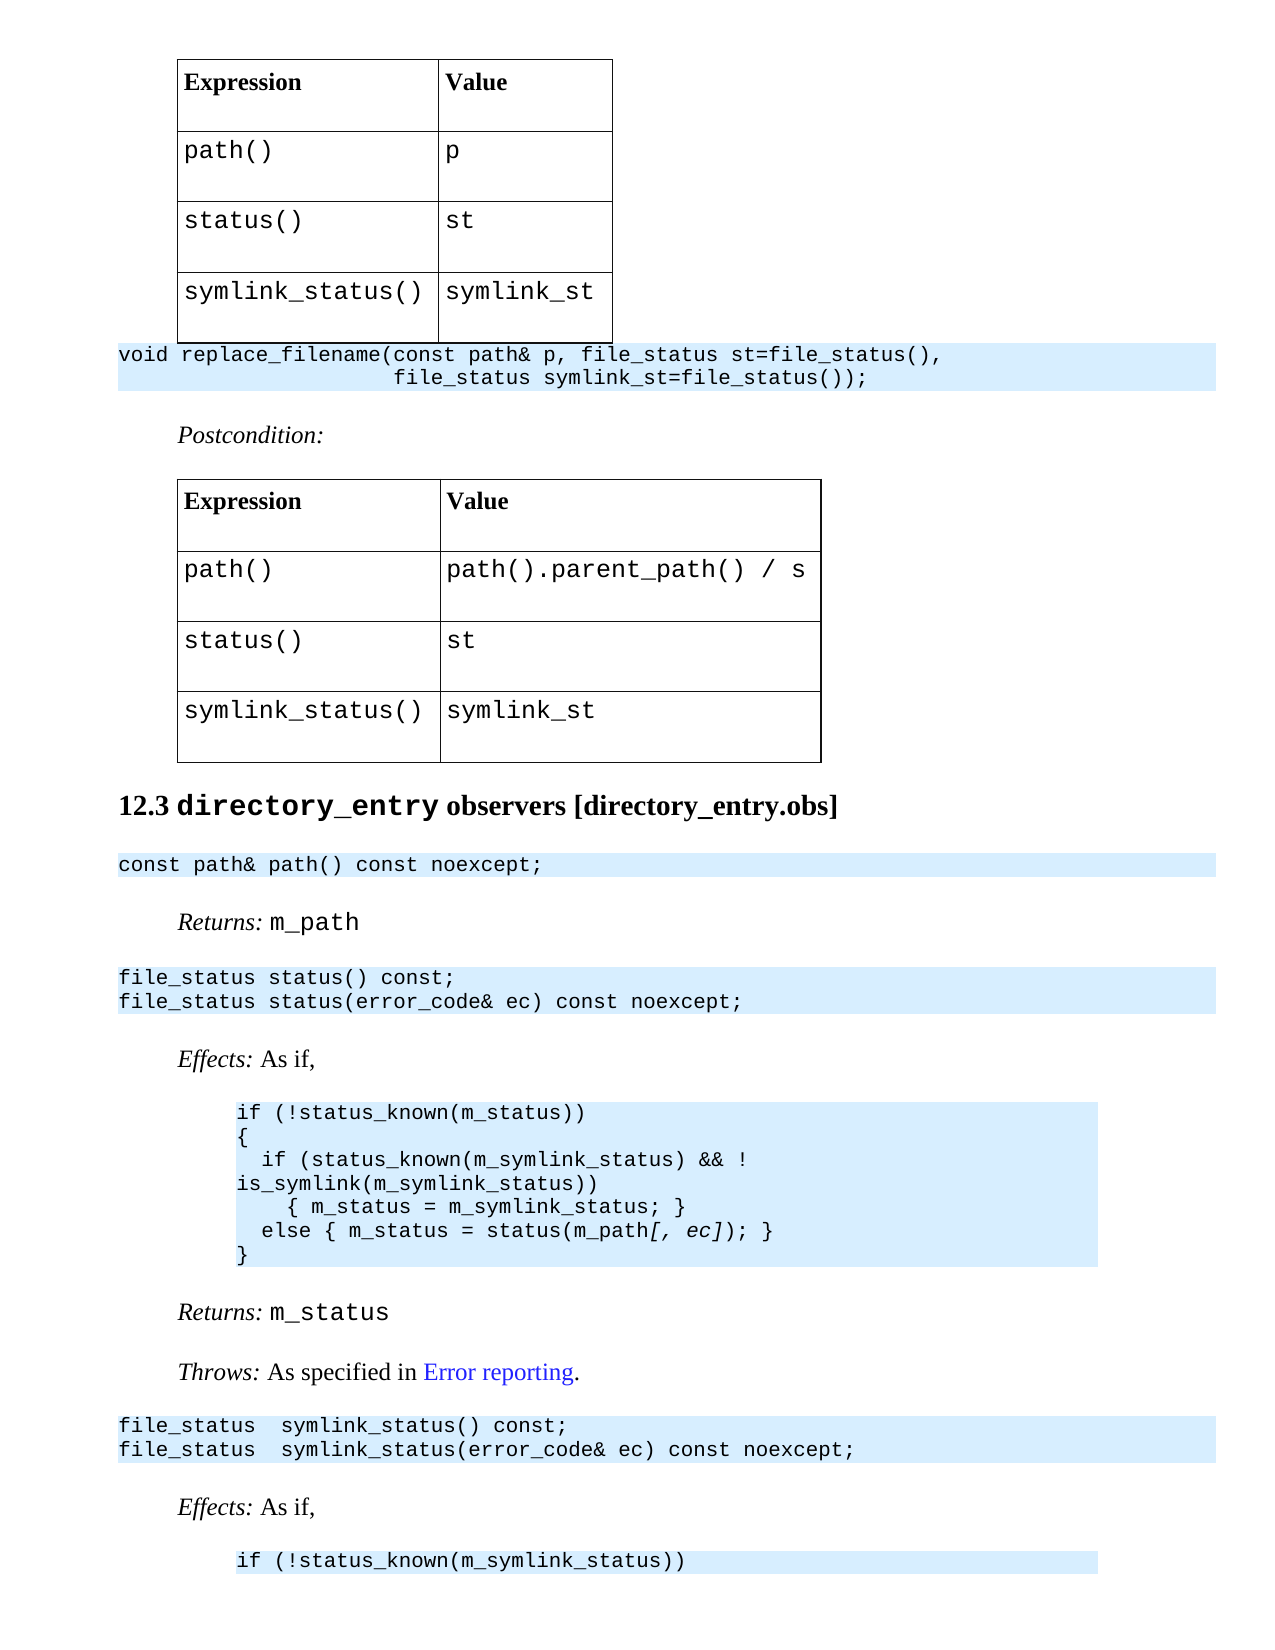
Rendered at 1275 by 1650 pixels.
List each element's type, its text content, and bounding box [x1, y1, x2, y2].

table_cell status() [178, 622, 440, 691]
text Postcondition: [177, 420, 1157, 449]
table_header Expression [178, 480, 440, 551]
subtitle 12.3 directory_entry observers [directory_entry.obs] [118, 788, 1216, 824]
table_header Expression [178, 60, 438, 131]
table_cell symlink_st [441, 692, 820, 762]
text if (!status_known(m_symlink_status)) [236, 1551, 1098, 1574]
table_cell st [441, 622, 820, 691]
text Throws: As specified in Error reporting. [177, 1357, 1157, 1386]
text else { m_status = status(m_path[, ec]); } [236, 1220, 1098, 1244]
table_cell path().parent_path() / s [441, 552, 820, 621]
text Effects: As if, [177, 1044, 1157, 1072]
table_cell p [439, 132, 612, 201]
table_header Value [441, 480, 820, 551]
text file_status symlink_status() const; [118, 1416, 1216, 1439]
text { [236, 1126, 1098, 1149]
text file_status status(error_code& ec) const noexcept; [118, 991, 1216, 1014]
text file_status symlink_st=file_status()); [118, 367, 1216, 391]
table_cell status() [178, 202, 438, 272]
table_header Value [439, 60, 612, 131]
table_cell path() [178, 132, 438, 201]
text } [236, 1244, 1098, 1267]
table_cell symlink_status() [178, 273, 438, 342]
table_cell symlink_status() [178, 692, 440, 762]
text file_status status() const; [118, 967, 1216, 991]
text file_status symlink_status(error_code& ec) const noexcept; [118, 1439, 1216, 1463]
text { m_status = m_symlink_status; } [236, 1197, 1098, 1220]
text Returns: m_status [177, 1297, 1157, 1328]
text void replace_filename(const path& p, file_status st=file_status(), [118, 343, 1216, 367]
text Effects: As if, [177, 1492, 1157, 1521]
table_cell st [439, 202, 612, 272]
text if (status_known(m_symlink_status) && !is_symlink(m_symlink_status)) [236, 1149, 1098, 1197]
table_cell path() [178, 552, 440, 621]
text if (!status_known(m_status)) [236, 1102, 1098, 1126]
table_cell symlink_st [439, 273, 612, 342]
text const path& path() const noexcept; [118, 853, 1216, 877]
text Returns: m_path [177, 907, 1157, 937]
